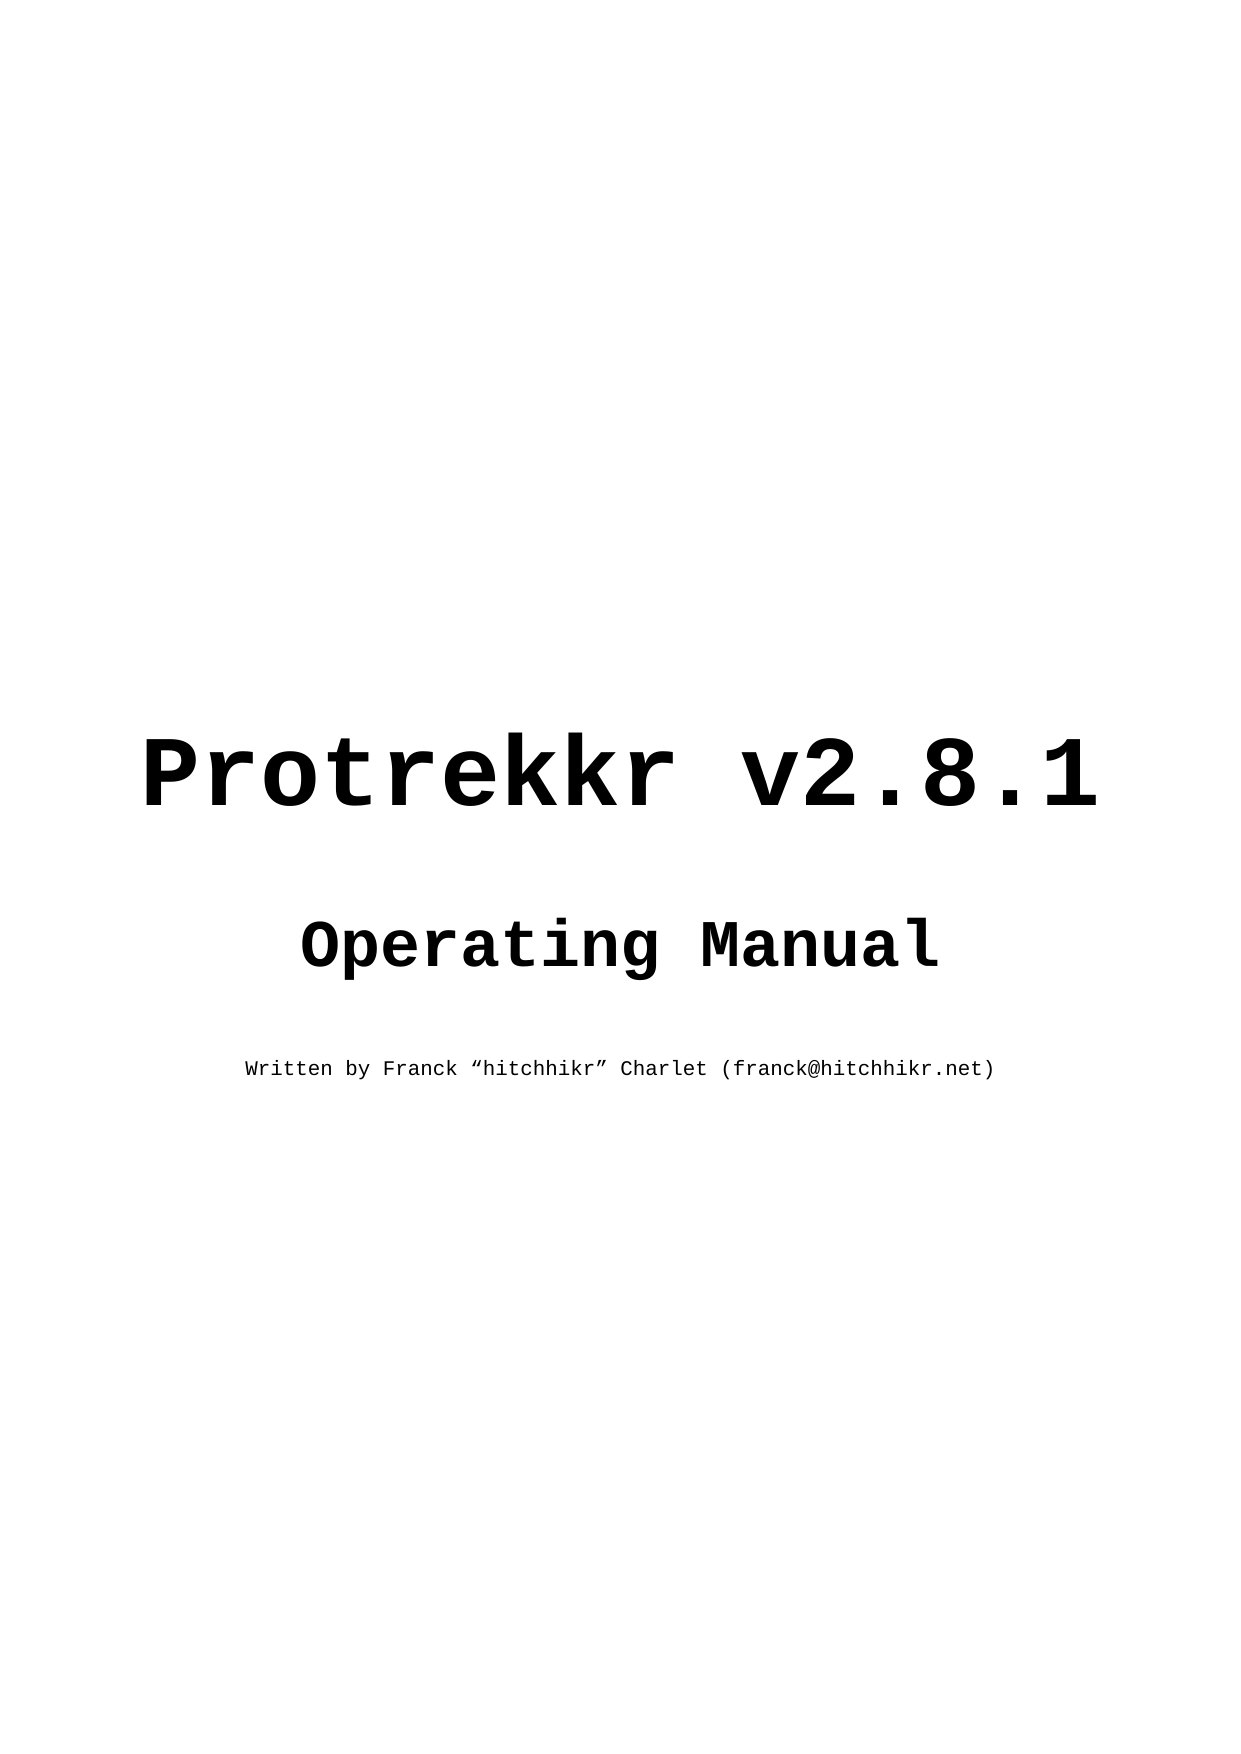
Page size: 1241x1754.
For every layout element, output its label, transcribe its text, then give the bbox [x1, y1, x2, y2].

text Operating Manual [118, 911, 1122, 987]
text Protrekkr v2.8.1 [118, 722, 1122, 836]
text Written by Franck “hitchhikr” Charlet (franck@hitchhikr.net) [118, 1058, 1122, 1081]
